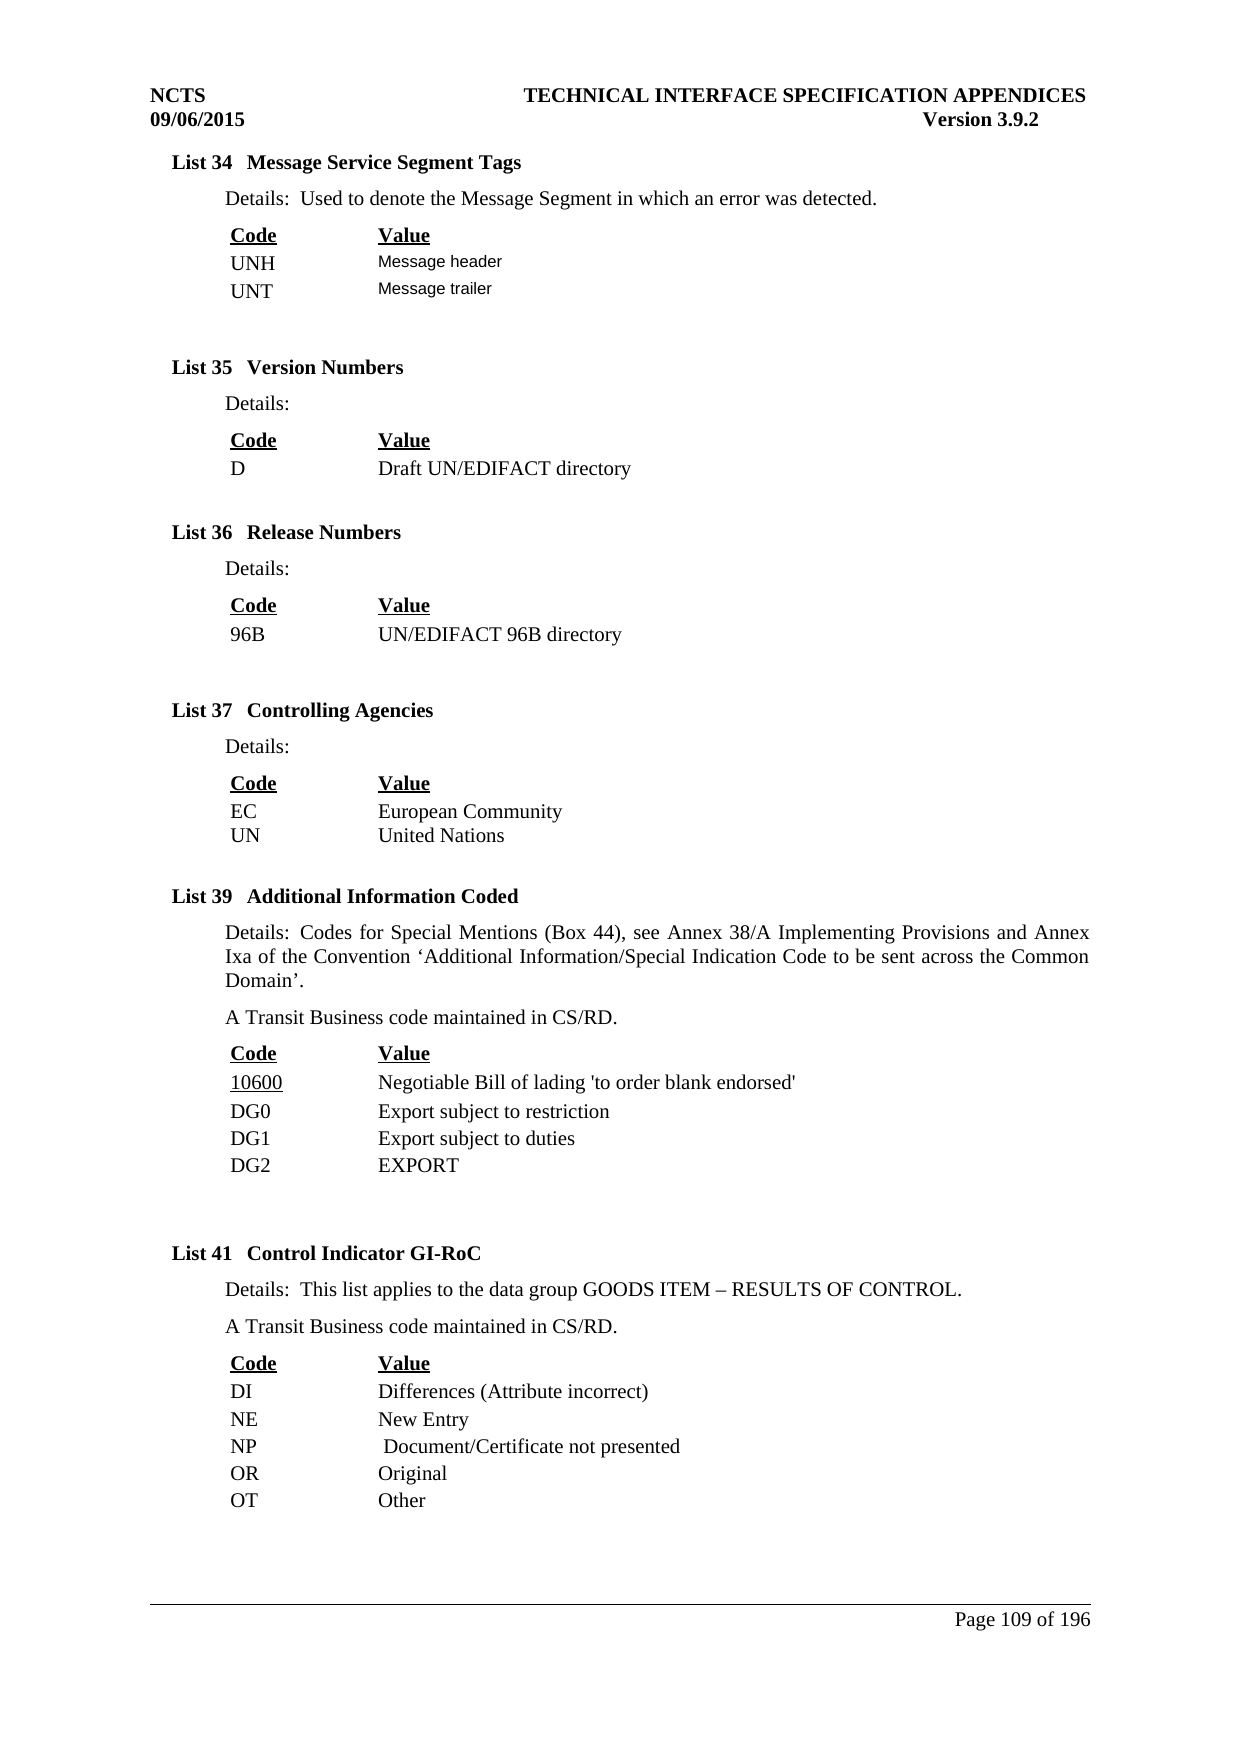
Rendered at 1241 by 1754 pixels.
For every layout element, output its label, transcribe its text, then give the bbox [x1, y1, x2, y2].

text Details: [225, 391, 1091, 415]
text Details: [225, 556, 1091, 580]
subtitle List 39 Additional Information Coded [172, 884, 1091, 908]
table_cell DG1 [227, 1126, 375, 1153]
table_cell Original [375, 1461, 1113, 1488]
table_cell DI [227, 1379, 375, 1406]
table_cell Export subject to duties [375, 1126, 1113, 1153]
table_cell Document/Certificate not presented [375, 1434, 1113, 1461]
table_cell Draft UN/EDIFACT directory [375, 456, 1113, 484]
table_cell OR [227, 1461, 375, 1488]
text A Transit Business code maintained in CS/RD. [225, 1005, 1091, 1029]
subtitle List 41 Control Indicator GI-RoC [172, 1241, 1091, 1265]
table_header Code [227, 593, 375, 622]
text Details: Codes for Special Mentions (Box 44), see Annex 38/A Implementing Provisions and Annex Ixa of the Convention ‘Additional Information/Special Indication Code to be sent across the Common Domain’. [225, 920, 1091, 992]
table_header Value [375, 1041, 1113, 1070]
table_cell DG0 [227, 1099, 375, 1126]
table_header Code [227, 771, 375, 799]
table_header Code [227, 1041, 375, 1070]
table_cell OT [227, 1488, 375, 1516]
table_cell 10600 [227, 1070, 375, 1099]
text Details: [225, 734, 1091, 758]
table_cell EXPORT [375, 1153, 1113, 1181]
table_cell Export subject to restriction [375, 1099, 1113, 1126]
table_header Value [375, 1350, 1113, 1379]
table_cell D [227, 456, 375, 484]
table_cell European Community United Nations [375, 799, 1113, 847]
text Details: This list applies to the data group GOODS ITEM – RESULTS OF CONTROL. [225, 1277, 1091, 1301]
table_cell Other [375, 1488, 1113, 1516]
text Details: Used to denote the Message Segment in which an error was detected. [225, 186, 1091, 210]
table_header Code [227, 1350, 375, 1379]
table_header Value [375, 223, 1113, 251]
subtitle List 37 Controlling Agencies [172, 698, 1091, 722]
table_cell UNT [227, 279, 375, 306]
table_header Code [227, 428, 375, 456]
table_cell Message trailer [375, 279, 1113, 306]
table_cell 96B [227, 622, 375, 649]
table_cell EC UN [227, 799, 375, 847]
table_cell Differences (Attribute incorrect) [375, 1379, 1113, 1406]
table_header Code [227, 223, 375, 251]
table_cell UN/EDIFACT 96B directory [375, 622, 1113, 649]
table_header Value [375, 593, 1113, 622]
table_cell NE [227, 1406, 375, 1434]
subtitle List 34 Message Service Segment Tags [172, 150, 1091, 174]
table_cell Negotiable Bill of lading 'to order blank endorsed' [375, 1070, 1113, 1099]
table_cell NP [227, 1434, 375, 1461]
subtitle List 36 Release Numbers [172, 520, 1091, 544]
table_header Value [375, 428, 1113, 456]
table_header Value [375, 771, 1113, 799]
subtitle List 35 Version Numbers [172, 355, 1091, 379]
table_cell New Entry [375, 1406, 1113, 1434]
table_cell Message header [375, 251, 1113, 279]
text A Transit Business code maintained in CS/RD. [225, 1314, 1091, 1338]
table_cell UNH [227, 251, 375, 279]
table_cell DG2 [227, 1153, 375, 1181]
